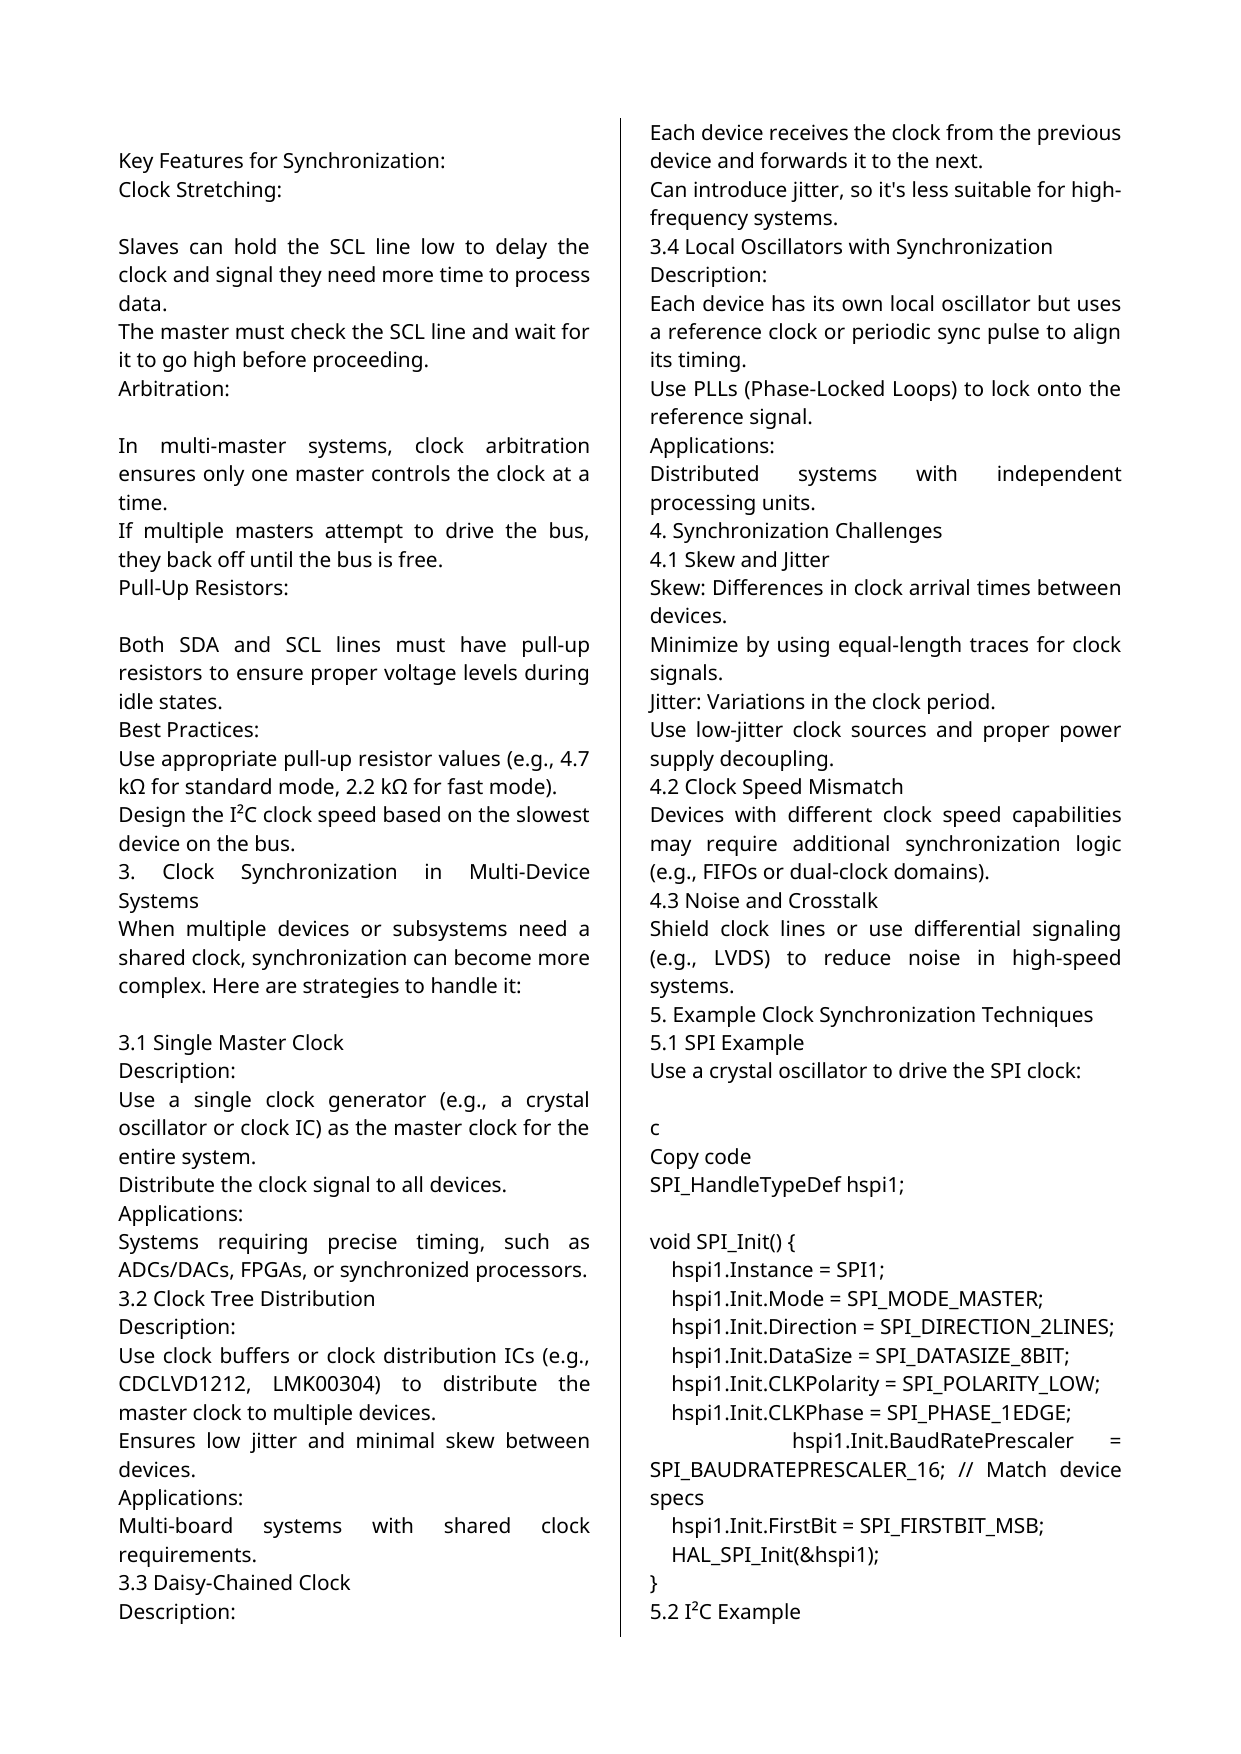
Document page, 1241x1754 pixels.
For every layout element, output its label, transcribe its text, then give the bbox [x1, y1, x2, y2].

text When multiple devices or subsystems need a shared clock, synchronization can become more complex. Here are strategies to handle it: [118, 914, 591, 1000]
text Distribute the clock signal to all devices. [118, 1170, 591, 1199]
text Each device has its own local oscillator but uses a reference clock or periodic sync pulse to align its timing. [649, 289, 1122, 374]
text 4.2 Clock Speed Mismatch [649, 772, 1122, 801]
text Description: [118, 1057, 591, 1085]
text Minimize by using equal-length traces for clock signals. [649, 630, 1122, 687]
text hspi1.Init.FirstBit = SPI_FIRSTBIT_MSB; [649, 1512, 1122, 1540]
text hspi1.Instance = SPI1; [649, 1256, 1122, 1284]
text 3.1 Single Master Clock [118, 1028, 591, 1057]
text SPI_HandleTypeDef hspi1; [649, 1170, 1122, 1199]
text 3.2 Clock Tree Distribution [118, 1284, 591, 1312]
text Skew: Differences in clock arrival times between devices. [649, 573, 1122, 630]
text Key Features for Synchronization: [118, 147, 591, 175]
text Pull-Up Resistors: [118, 573, 591, 602]
text Jitter: Variations in the clock period. [649, 687, 1122, 715]
text Clock Stretching: [118, 175, 591, 203]
text Applications: [118, 1199, 591, 1227]
text Copy code [649, 1142, 1122, 1170]
text Use appropriate pull-up resistor values (e.g., 4.7 kΩ for standard mode, 2.2 kΩ for fast mode). [118, 744, 591, 801]
text Slaves can hold the SCL line low to delay the clock and signal they need more time to process data. [118, 232, 591, 317]
text Devices with different clock speed capabilities may require additional synchronization logic (e.g., FIFOs or dual-clock domains). [649, 801, 1122, 886]
text HAL_SPI_Init(&hspi1); [649, 1540, 1122, 1568]
text Use low-jitter clock sources and proper power supply decoupling. [649, 715, 1122, 772]
text 3. Clock Synchronization in Multi-Device Systems [118, 857, 591, 914]
text Ensures low jitter and minimal skew between devices. [118, 1426, 591, 1483]
text 4. Synchronization Challenges [649, 516, 1122, 545]
text 4.3 Noise and Crosstalk [649, 886, 1122, 914]
text hspi1.Init.CLKPhase = SPI_PHASE_1EDGE; [649, 1398, 1122, 1426]
text Description: [649, 260, 1122, 289]
text 3.3 Daisy-Chained Clock [118, 1568, 591, 1597]
text hspi1.Init.Mode = SPI_MODE_MASTER; [649, 1284, 1122, 1312]
text Distributed systems with independent processing units. [649, 459, 1122, 516]
text Both SDA and SCL lines must have pull-up resistors to ensure proper voltage levels during idle states. [118, 630, 591, 715]
text hspi1.Init.DataSize = SPI_DATASIZE_8BIT; [649, 1341, 1122, 1369]
text If multiple masters attempt to drive the bus, they back off until the bus is free. [118, 516, 591, 573]
text Systems requiring precise timing, such as ADCs/DACs, FPGAs, or synchronized processors. [118, 1227, 591, 1284]
text hspi1.Init.Direction = SPI_DIRECTION_2LINES; [649, 1312, 1122, 1341]
text 5.1 SPI Example [649, 1028, 1122, 1057]
text Arbitration: [118, 374, 591, 402]
text Use PLLs (Phase-Locked Loops) to lock onto the reference signal. [649, 374, 1122, 431]
text hspi1.Init.CLKPolarity = SPI_POLARITY_LOW; [649, 1369, 1122, 1398]
text Best Practices: [118, 715, 591, 744]
text The master must check the SCL line and wait for it to go high before proceeding. [118, 317, 591, 374]
text Use clock buffers or clock distribution ICs (e.g., CDCLVD1212, LMK00304) to distribute the master clock to multiple devices. [118, 1341, 591, 1426]
text Can introduce jitter, so it's less suitable for high-frequency systems. [649, 175, 1122, 232]
text Use a crystal oscillator to drive the SPI clock: [649, 1057, 1122, 1085]
text Applications: [118, 1483, 591, 1512]
text In multi-master systems, clock arbitration ensures only one master controls the clock at a time. [118, 431, 591, 516]
text 5.2 I²C Example [649, 1597, 1122, 1625]
text hspi1.Init.BaudRatePrescaler = SPI_BAUDRATEPRESCALER_16; // Match device specs [649, 1426, 1122, 1512]
text Use a single clock generator (e.g., a crystal oscillator or clock IC) as the master clock for the entire system. [118, 1085, 591, 1170]
text } [649, 1568, 1122, 1597]
text Applications: [649, 431, 1122, 459]
text 3.4 Local Oscillators with Synchronization [649, 232, 1122, 260]
text c [649, 1113, 1122, 1142]
text Multi-board systems with shared clock requirements. [118, 1512, 591, 1568]
text 5. Example Clock Synchronization Techniques [649, 1000, 1122, 1028]
text void SPI_Init() { [649, 1227, 1122, 1256]
text Shield clock lines or use differential signaling (e.g., LVDS) to reduce noise in high-speed systems. [649, 914, 1122, 1000]
text Each device receives the clock from the previous device and forwards it to the next. [649, 118, 1122, 175]
text Design the I²C clock speed based on the slowest device on the bus. [118, 801, 591, 857]
text Description: [118, 1312, 591, 1341]
text Description: [118, 1597, 591, 1625]
text 4.1 Skew and Jitter [649, 545, 1122, 573]
